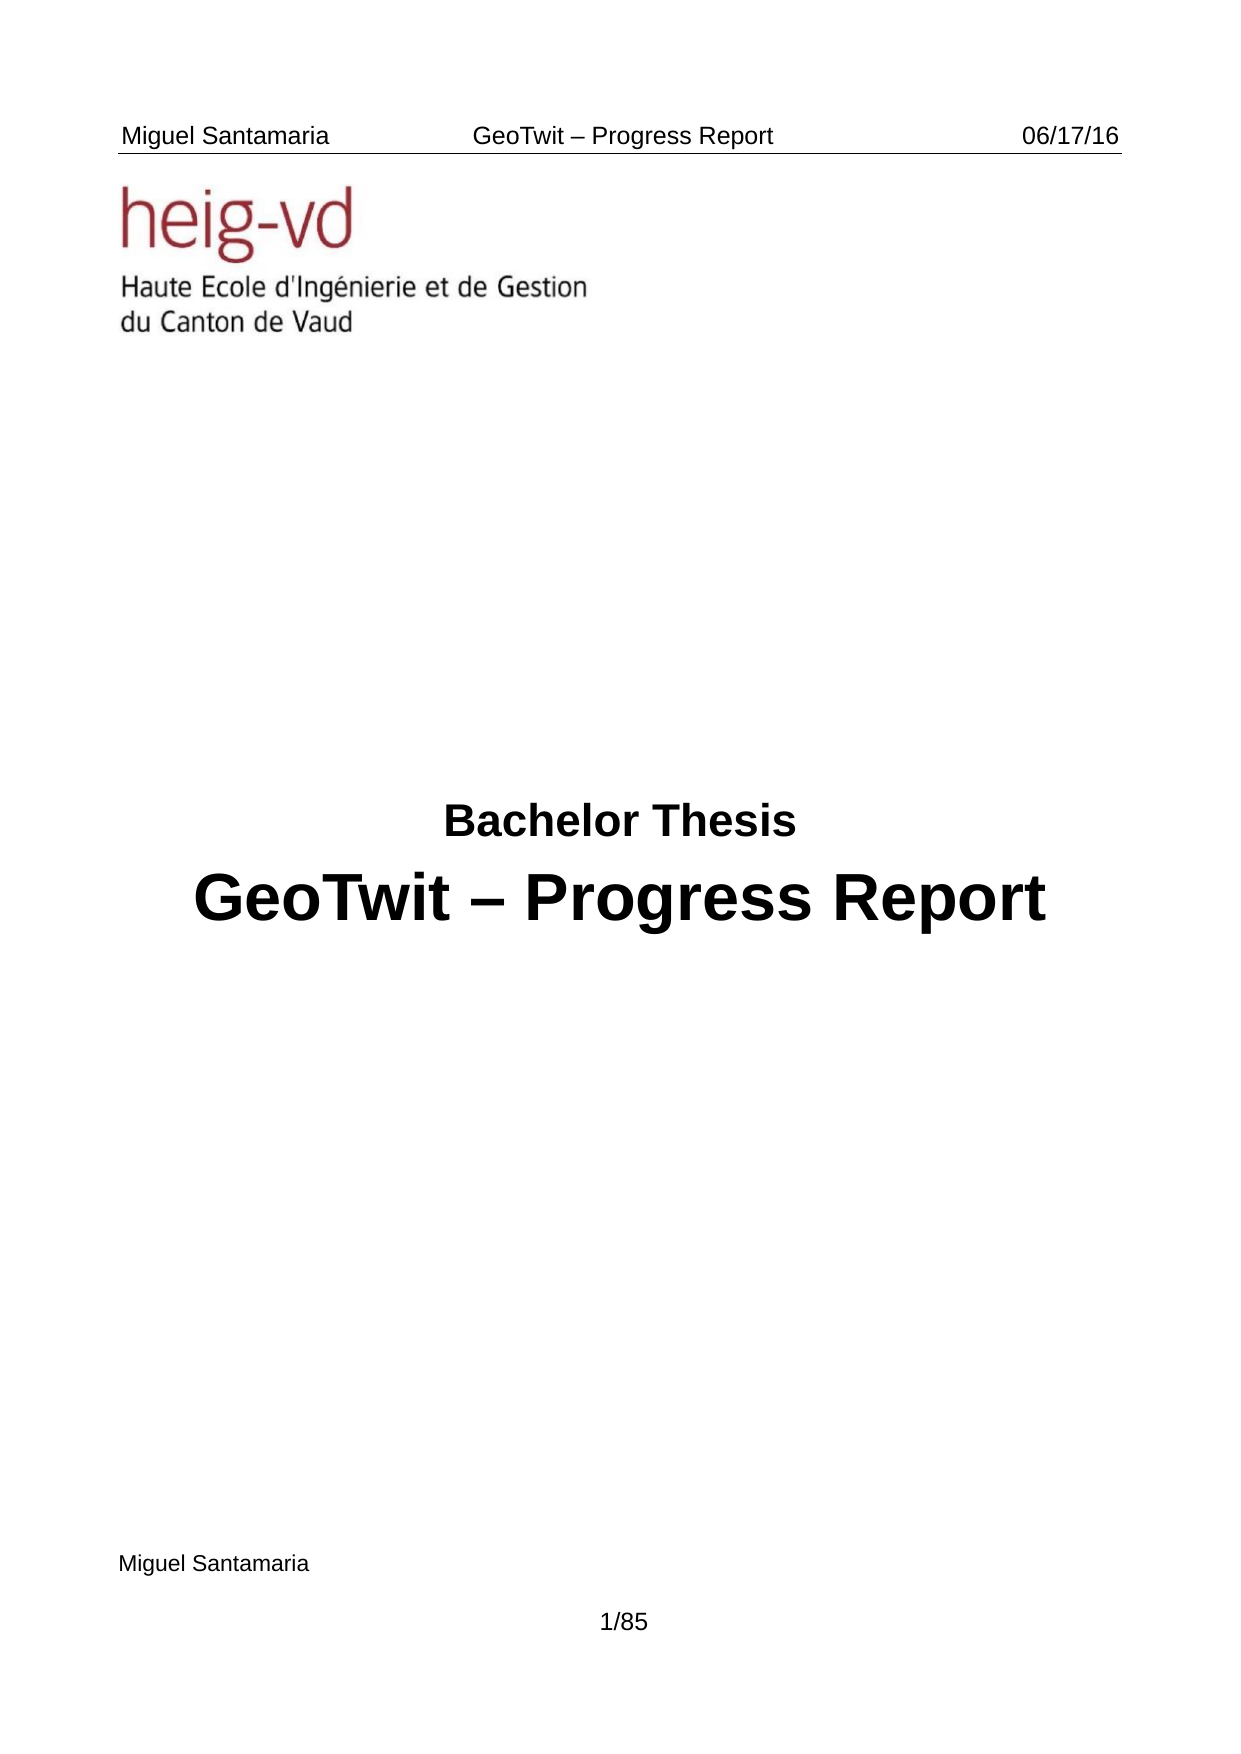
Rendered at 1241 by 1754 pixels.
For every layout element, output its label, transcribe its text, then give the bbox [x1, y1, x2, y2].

title Bachelor Thesis [118, 793, 1122, 846]
text GeoTwit – Progress Report [118, 858, 1122, 935]
picture [118, 182, 593, 337]
text Miguel Santamaria [118, 1550, 1122, 1576]
